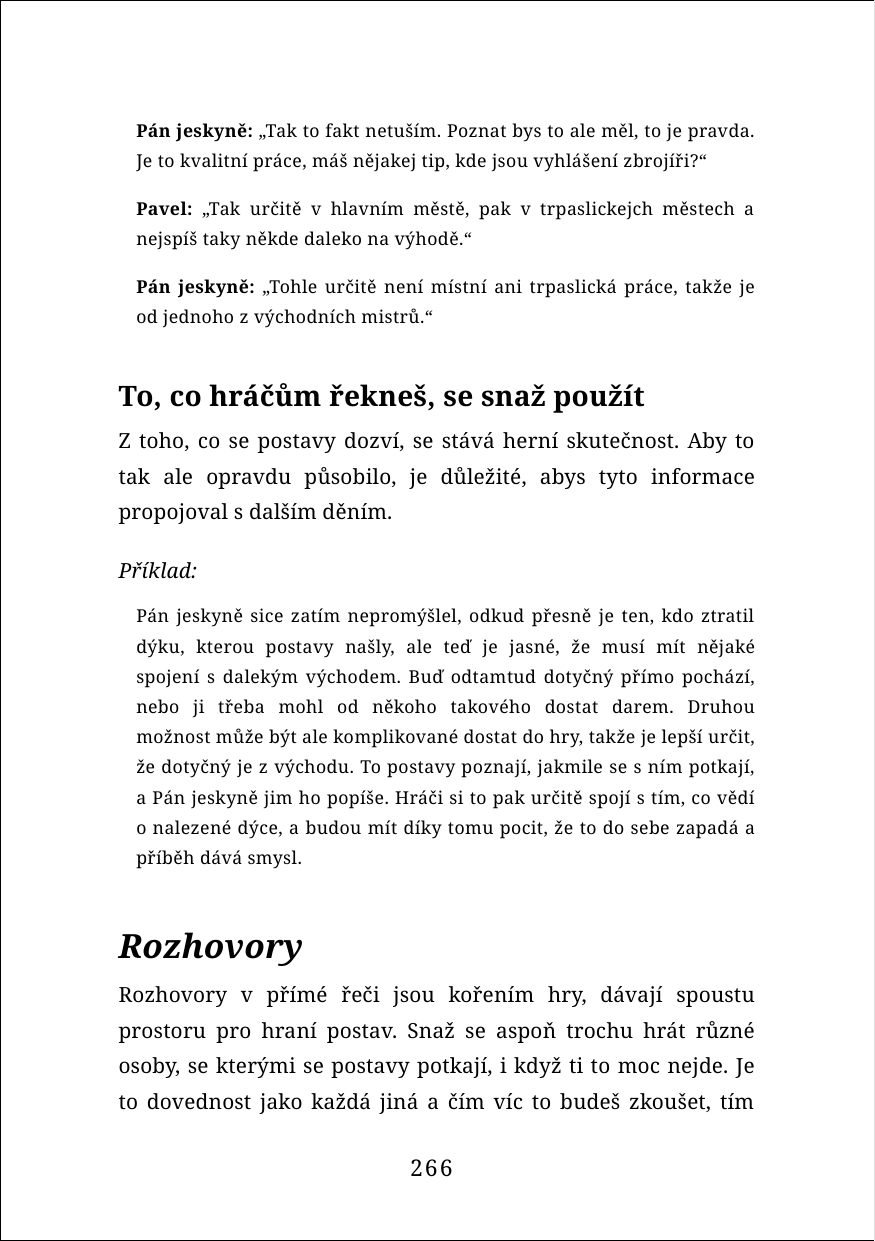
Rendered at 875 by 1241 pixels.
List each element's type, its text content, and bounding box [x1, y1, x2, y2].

subtitle Rozhovory [118, 923, 756, 968]
text Z toho, co se postavy dozví, se stává herní skutečnost. Aby to tak ale opravdu působilo, je důležité, abys tyto informace propojoval s dalším děním. [118, 426, 756, 526]
text Příklad: [118, 557, 756, 585]
text Pán jeskyně sice zatím nepromýšlel, odkud přesně je ten, kdo ztratil dýku, kterou postavy našly, ale teď je jasné, že musí mít nějaké spojení s dalekým východem. Buď odtamtud dotyčný přímo pochází, nebo ji třeba mohl od někoho takového dostat darem. Druhou možnost může být ale komplikované dostat do hry, takže je lepší určit, že dotyčný je z východu. To postavy poznají, jakmile se s ním potkají, a Pán jeskyně jim ho popíše. Hráči si to pak určitě spojí s tím, co vědí o nalezené dýce, a budou mít díky tomu pocit, že to do sebe zapadá a příběh dává smysl. [136, 604, 756, 870]
text Pán jeskyně: „Tohle určitě není místní ani trpaslická práce, takže je od jednoho z východních mistrů.“ [136, 274, 756, 329]
text Pavel: „Tak určitě v hlavním městě, pak v trpaslickejch městech a nejspíš taky někde daleko na výhodě.“ [136, 196, 756, 251]
text Rozhovory v přímé řeči jsou kořením hry, dávají spoustu prostoru pro hraní postav. Snaž se aspoň trochu hrát různé osoby, se kterými se postavy potkají, i když ti to moc nejde. Je to dovednost jako každá jiná a čím víc to budeš zkoušet, tím [118, 980, 756, 1115]
subtitle To, co hráčům řekneš, se snaž použít [118, 376, 756, 414]
text Pán jeskyně: „Tak to fakt netuším. Poznat bys to ale měl, to je pravda. Je to kvalitní práce, máš nějakej tip, kde jsou vyhlášení zbrojíři?“ [136, 118, 756, 173]
